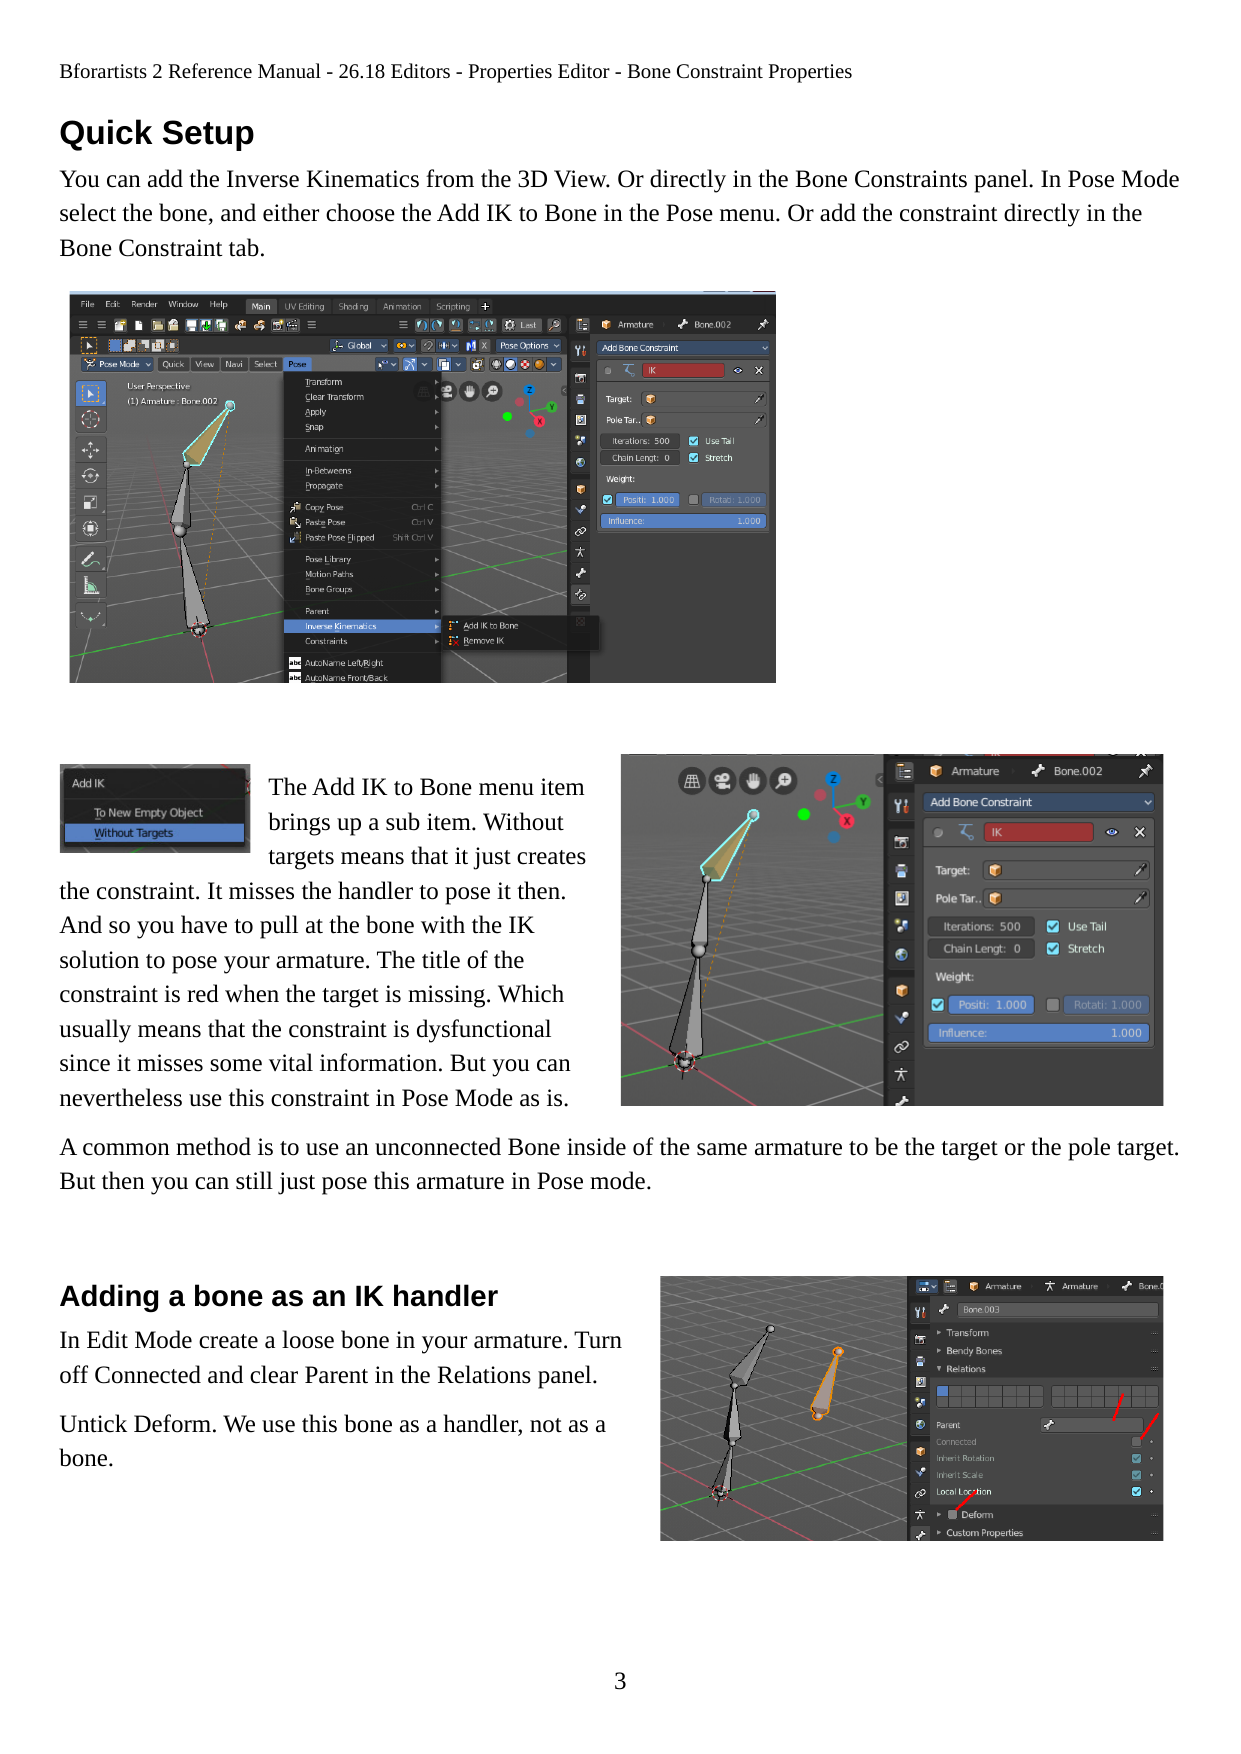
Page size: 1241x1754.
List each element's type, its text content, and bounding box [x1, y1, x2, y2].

text Untick Deform. We use this bone as a handler, not as a bone. [59, 1409, 660, 1472]
picture [69, 291, 776, 683]
text You can add the Inverse Kinematics from the 3D View. Or directly in the Bone Constraints panel. In Pose Mode select the bone, and either choose the Add IK to Bone in the Pose menu. Or add the constraint directly in the Bone Constraint tab. [59, 164, 1181, 261]
subtitle Adding a bone as an IK handler [59, 1279, 660, 1313]
picture [620, 754, 1164, 1106]
subtitle Quick Setup [59, 113, 1181, 151]
text A common method is to use an unconnected Bone inside of the same armature to be the target or the pole target. But then you can still just pose this armature in Pose mode. [59, 1132, 1181, 1195]
picture [660, 1276, 1164, 1541]
text In Edit Mode create a loose bone in your armature. Turn off Connected and clear Parent in the Relations panel. [59, 1325, 660, 1388]
text The Add IK to Bone menu item brings up a sub item. Without targets means that it just creates the constraint. It misses the handler to pose it then. And so you have to pull at the bone with the IK solution to pose your armature. The title of the constraint is red when the target is missing. Which usually means that the constraint is dysfunctional since it misses some vital information. But you can nevertheless use this constraint in Pose Mode as is. [59, 772, 1181, 1111]
picture [59, 764, 251, 853]
